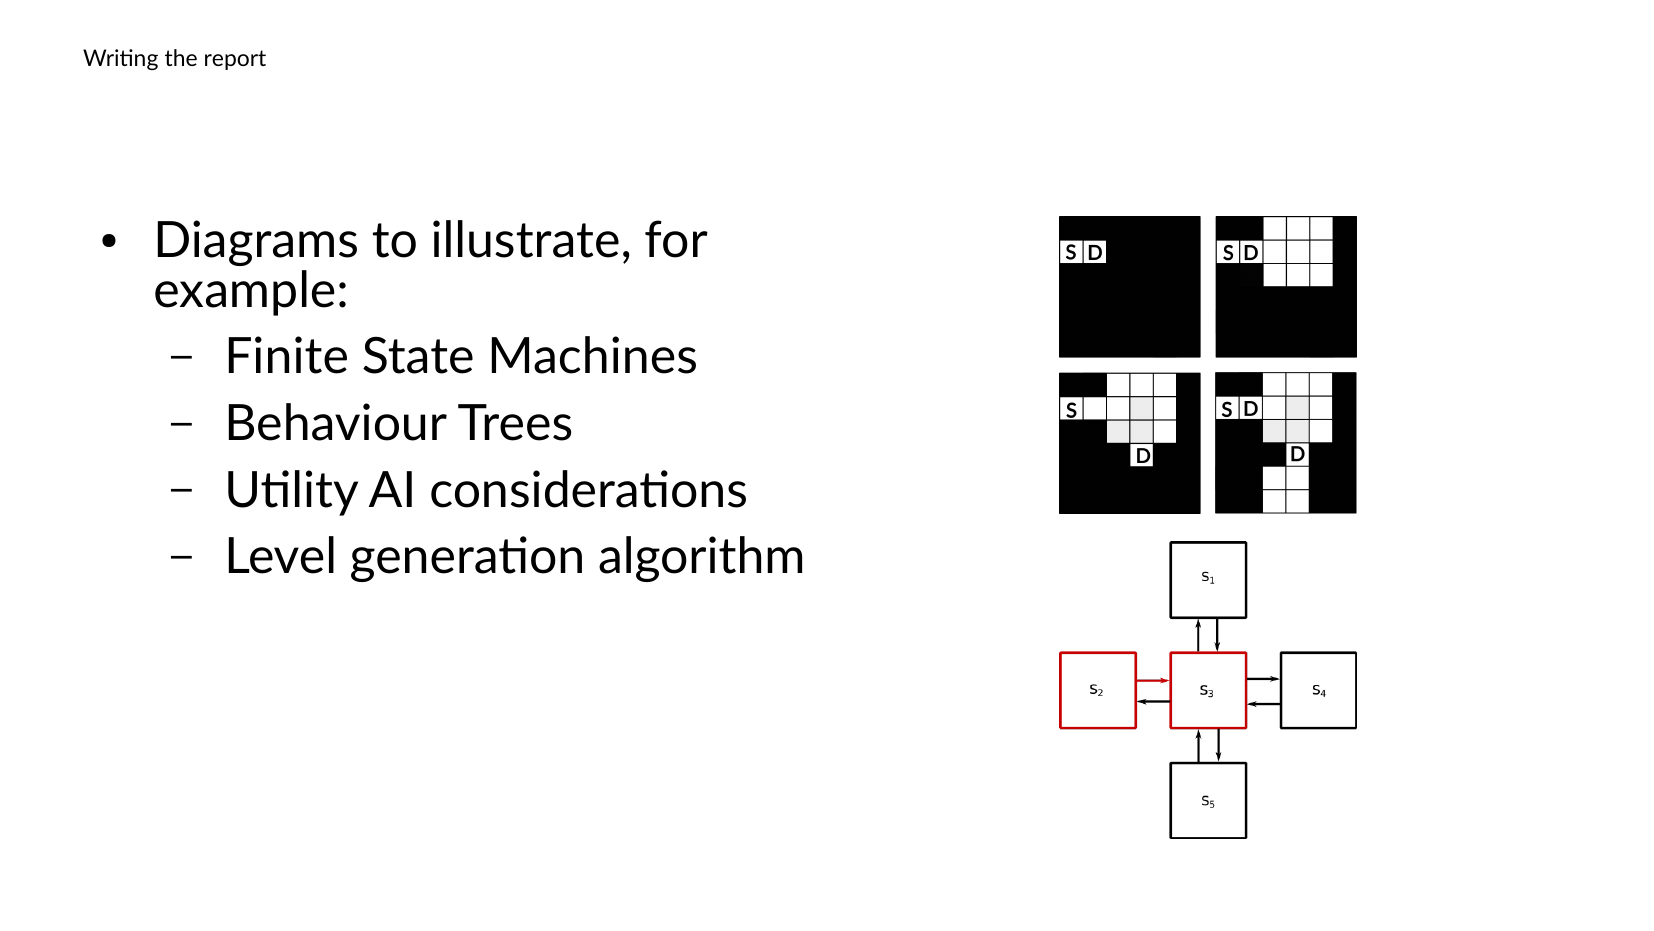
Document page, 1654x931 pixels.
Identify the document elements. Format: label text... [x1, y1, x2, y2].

picture [1059, 216, 1357, 514]
list Diagrams to illustrate, for example: Finite State Machines Behaviour Trees Utility AI considerations Level generation algorithm [82, 217, 809, 839]
picture [1059, 541, 1357, 839]
title Writing the report [83, 0, 1571, 119]
